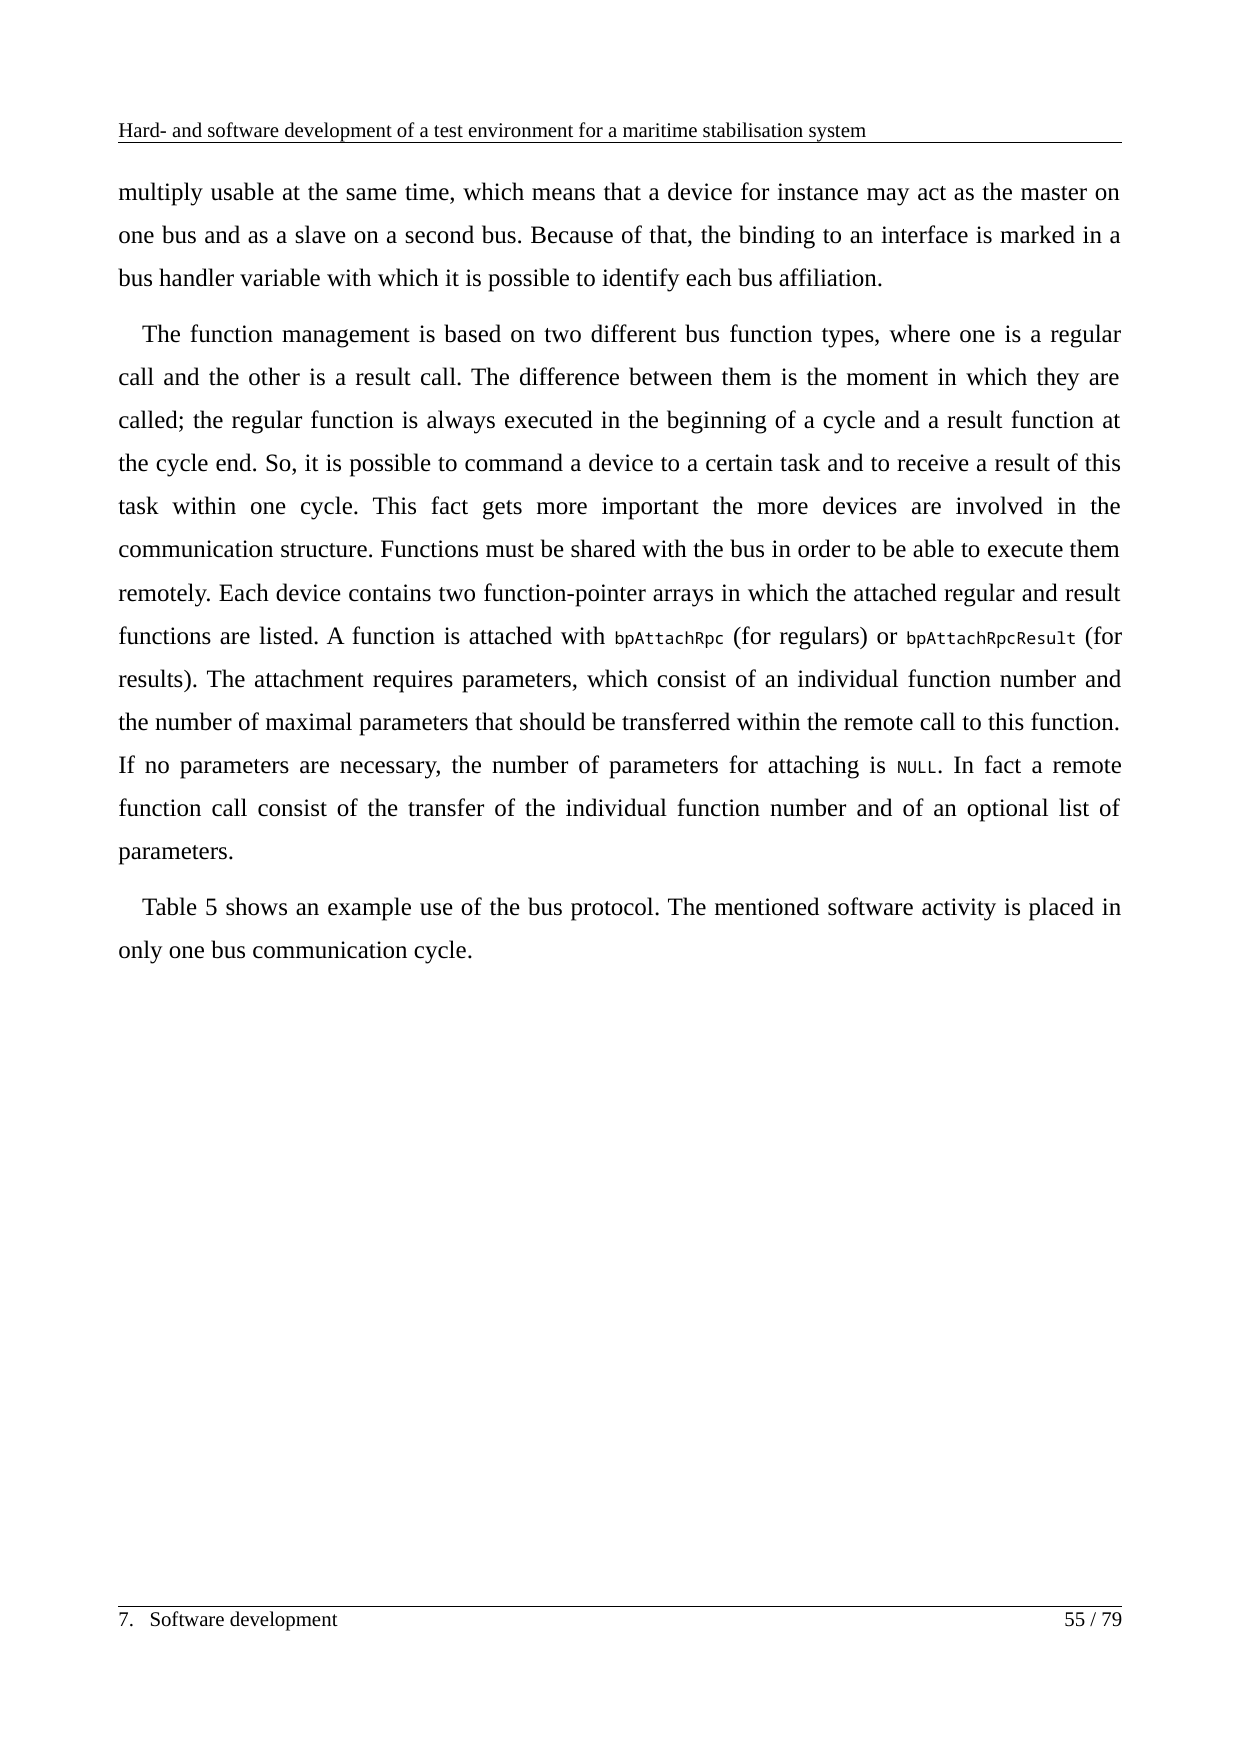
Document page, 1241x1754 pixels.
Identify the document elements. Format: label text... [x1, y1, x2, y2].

text multiply usable at the same time, which means that a device for instance may act as the master on one bus and as a slave on a second bus. Because of that, the binding to an interface is marked in a bus handler variable with which it is possible to identify each bus affiliation. [118, 177, 1122, 292]
text The function management is based on two different bus function types, where one is a regular call and the other is a result call. The difference between them is the moment in which they are called; the regular function is always executed in the beginning of a cycle and a result function at the cycle end. So, it is possible to command a device to a certain task and to receive a result of this task within one cycle. This fact gets more important the more devices are involved in the communication structure. Functions must be shared with the bus in order to be able to execute them remotely. Each device contains two function-pointer arrays in which the attached regular and result functions are listed. A function is attached with bpAttachRpc (for regulars) or bpAttachRpcResult (for results). The attachment requires parameters, which consist of an individual function number and the number of maximal parameters that should be transferred within the remote call to this function. If no parameters are necessary, the number of parameters for attaching is NULL. In fact a remote function call consist of the transfer of the individual function number and of an optional list of parameters. [118, 319, 1122, 865]
text Table 5 shows an example use of the bus protocol. The mentioned software activity is placed in only one bus communication cycle. [118, 892, 1122, 964]
